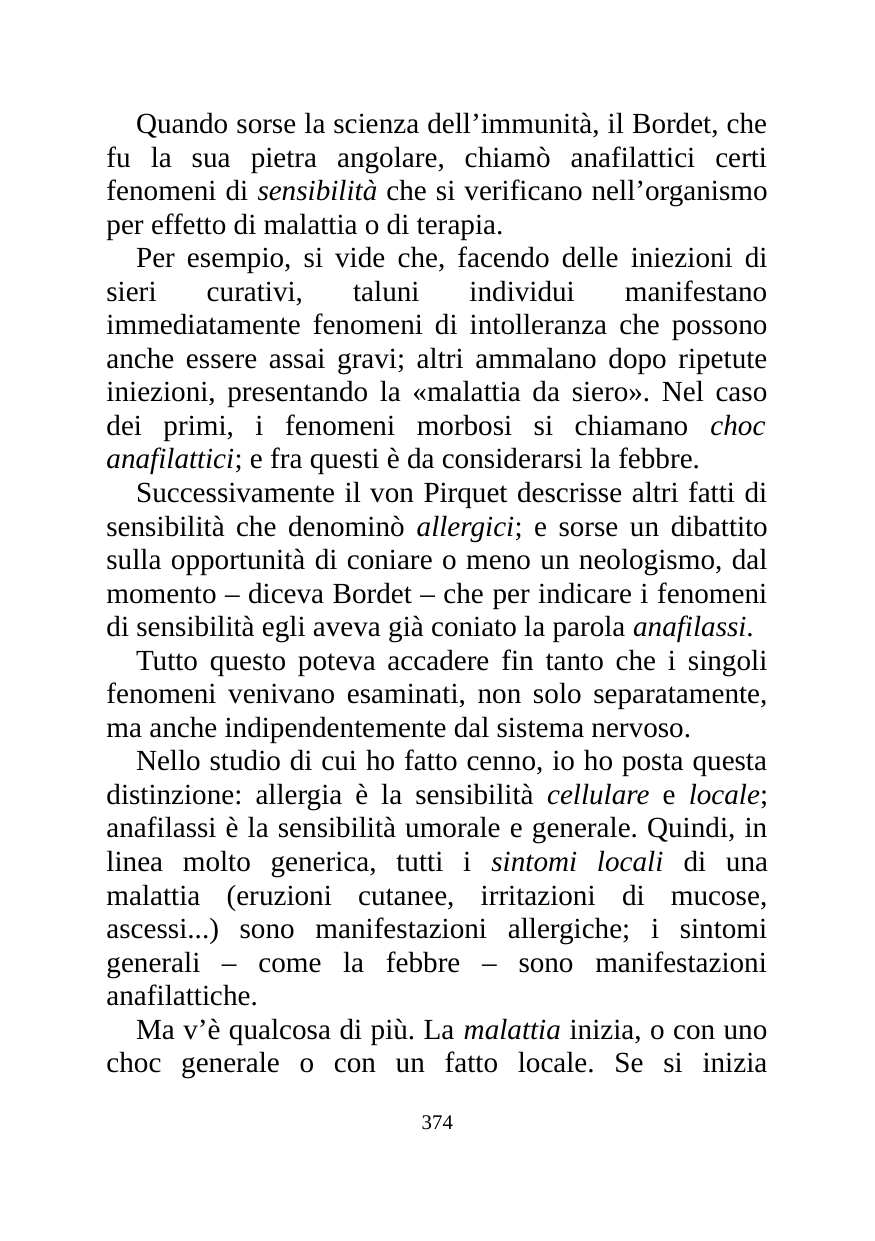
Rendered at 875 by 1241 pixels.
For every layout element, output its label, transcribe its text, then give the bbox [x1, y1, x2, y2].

text Per esempio, si vide che, facendo delle iniezioni di sieri curativi, taluni individui manifestano immediatamente fenomeni di intolleranza che possono anche essere assai gravi; altri ammalano dopo ripetute iniezioni, presentando la «malattia da siero». Nel caso dei primi, i fenomeni morbosi si chiamano choc anafilattici; e fra questi è da considerarsi la febbre. [106, 240, 768, 475]
text Nello studio di cui ho fatto cenno, io ho posta questa distinzione: allergia è la sensibilità cellulare e locale; anafilassi è la sensibilità umorale e generale. Quindi, in linea molto generica, tutti i sintomi locali di una malattia (eruzioni cutanee, irritazioni di mucose, ascessi...) sono manifestazioni allergiche; i sintomi generali – come la febbre – sono manifestazioni anafilattiche. [106, 743, 768, 1012]
text Ma v’è qualcosa di più. La malattia inizia, o con uno choc generale o con un fatto locale. Se si inizia [106, 1012, 768, 1079]
text Quando sorse la scienza dell’immunità, il Bordet, che fu la sua pietra angolare, chiamò anafilattici certi fenomeni di sensibilità che si verificano nell’organismo per effetto di malattia o di terapia. [106, 106, 768, 240]
text Tutto questo poteva accadere fin tanto che i singoli fenomeni venivano esaminati, non solo separatamente, ma anche indipendentemente dal sistema nervoso. [106, 643, 768, 743]
text Successivamente il von Pirquet descrisse altri fatti di sensibilità che denominò allergici; e sorse un dibattito sulla opportunità di coniare o meno un neologismo, dal momento – diceva Bordet – che per indicare i fenomeni di sensibilità egli aveva già coniato la parola anafilassi. [106, 475, 768, 643]
